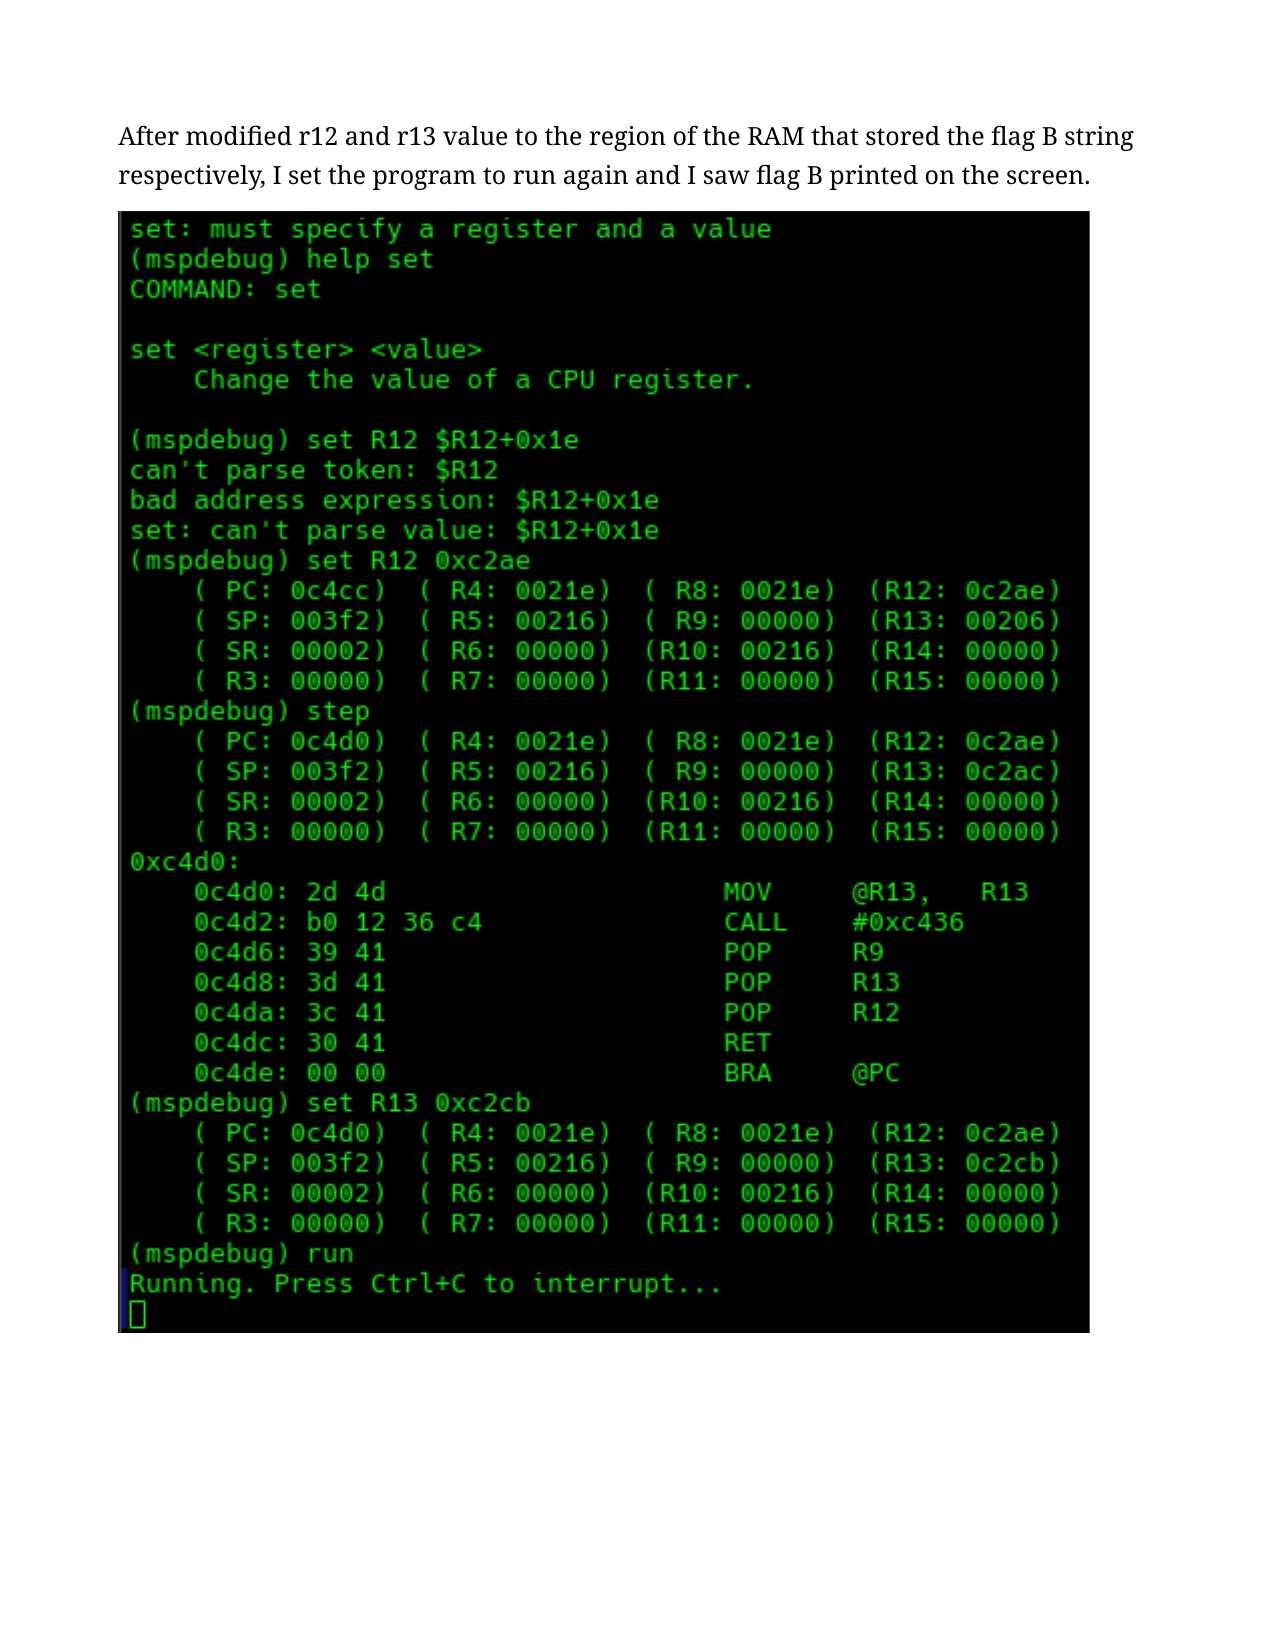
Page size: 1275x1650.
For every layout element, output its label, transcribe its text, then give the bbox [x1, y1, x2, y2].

picture [118, 211, 1090, 1333]
text After modified r12 and r13 value to the region of the RAM that stored the flag B string respectively, I set the program to run again and I saw flag B printed on the screen. [118, 118, 1157, 191]
